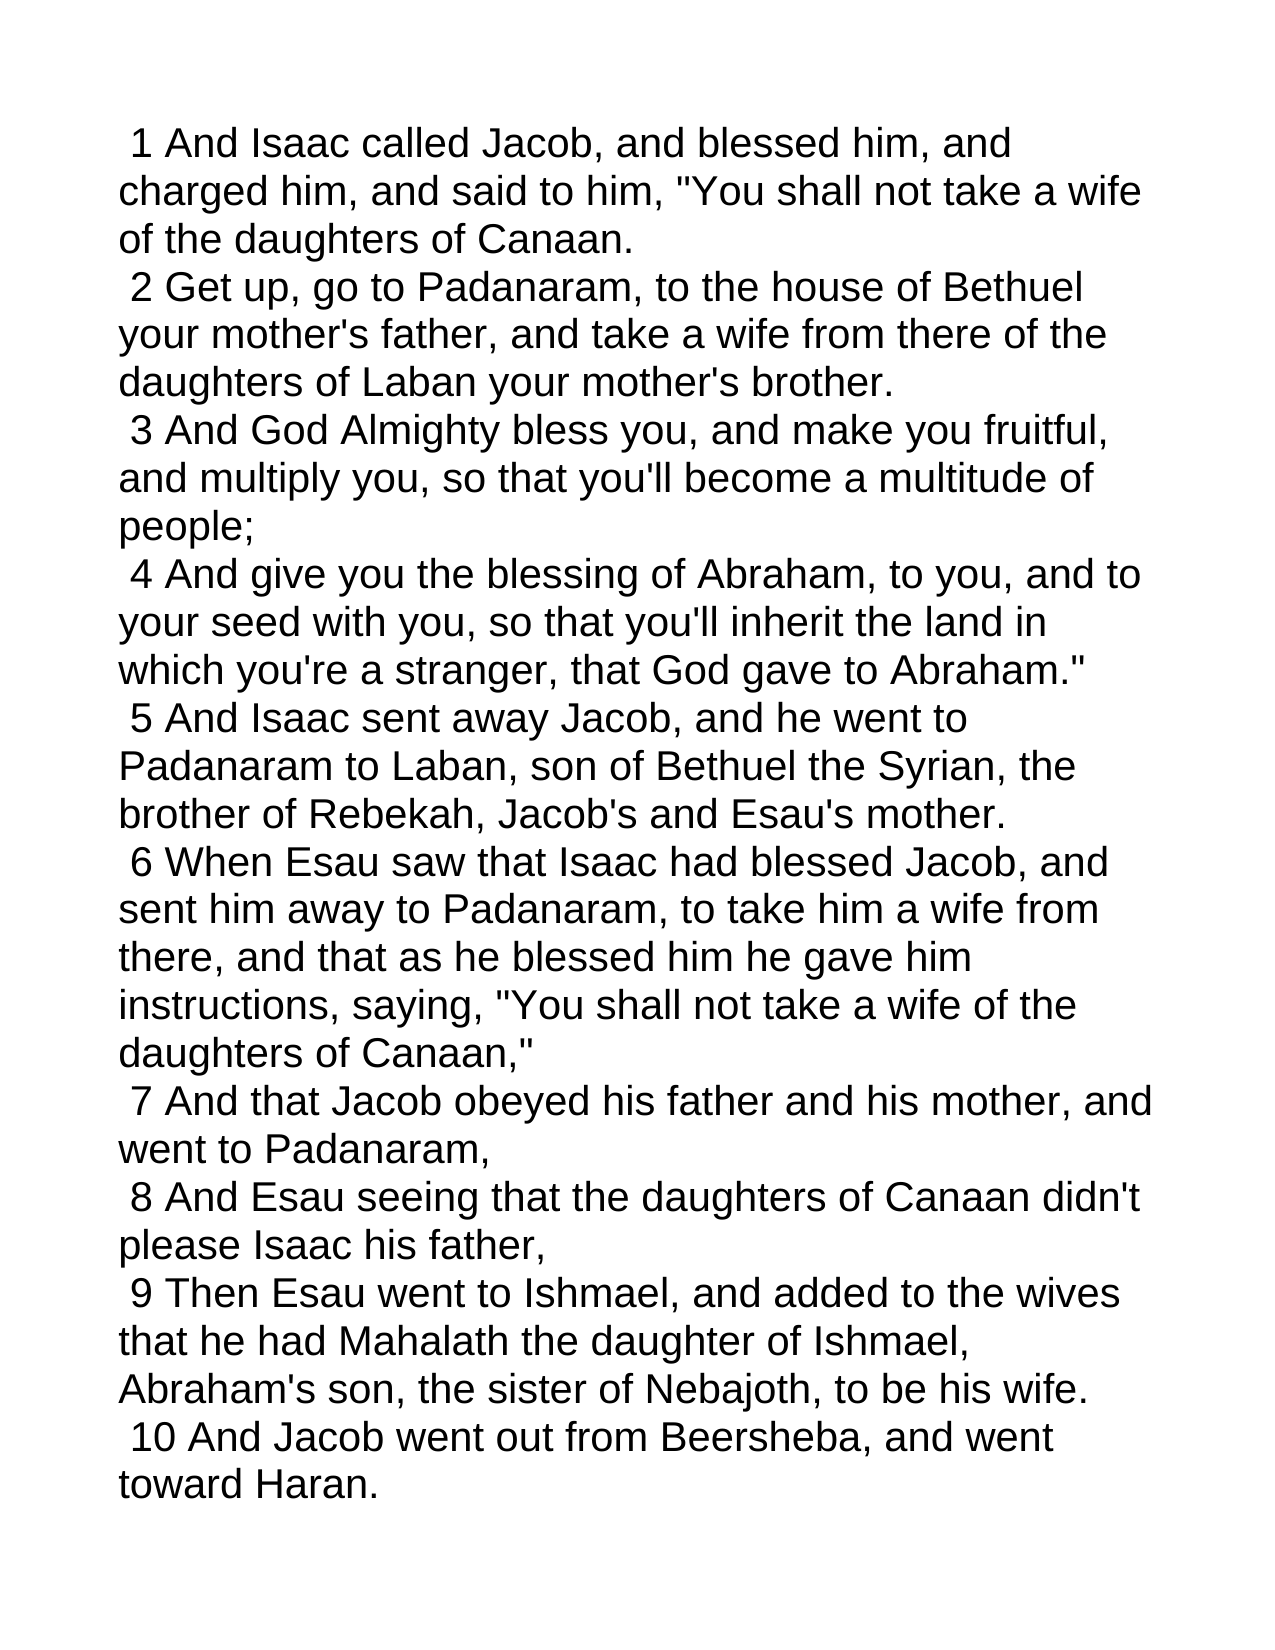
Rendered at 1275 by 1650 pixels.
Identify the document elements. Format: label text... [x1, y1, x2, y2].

text 3 And God Almighty bless you, and make you fruitful, and multiply you, so that you'll become a multitude of people; [118, 406, 1157, 549]
text 7 And that Jacob obeyed his father and his mother, and went to Padanaram, [118, 1076, 1157, 1172]
text 10 And Jacob went out from Beersheba, and went toward Haran. [118, 1412, 1157, 1508]
text 5 And Isaac sent away Jacob, and he went to Padanaram to Laban, son of Bethuel the Syrian, the brother of Rebekah, Jacob's and Esau's mother. [118, 693, 1157, 837]
text 6 When Esau saw that Isaac had blessed Jacob, and sent him away to Padanaram, to take him a wife from there, and that as he blessed him he gave him instructions, saying, "You shall not take a wife of the daughters of Canaan," [118, 837, 1157, 1076]
text 1 And Isaac called Jacob, and blessed him, and charged him, and said to him, "You shall not take a wife of the daughters of Canaan. [118, 118, 1157, 262]
text 8 And Esau seeing that the daughters of Canaan didn't please Isaac his father, [118, 1172, 1157, 1268]
text 2 Get up, go to Padanaram, to the house of Bethuel your mother's father, and take a wife from there of the daughters of Laban your mother's brother. [118, 262, 1157, 406]
text 4 And give you the blessing of Abraham, to you, and to your seed with you, so that you'll inherit the land in which you're a stranger, that God gave to Abraham." [118, 549, 1157, 693]
text 9 Then Esau went to Ishmael, and added to the wives that he had Mahalath the daughter of Ishmael, Abraham's son, the sister of Nebajoth, to be his wife. [118, 1268, 1157, 1412]
